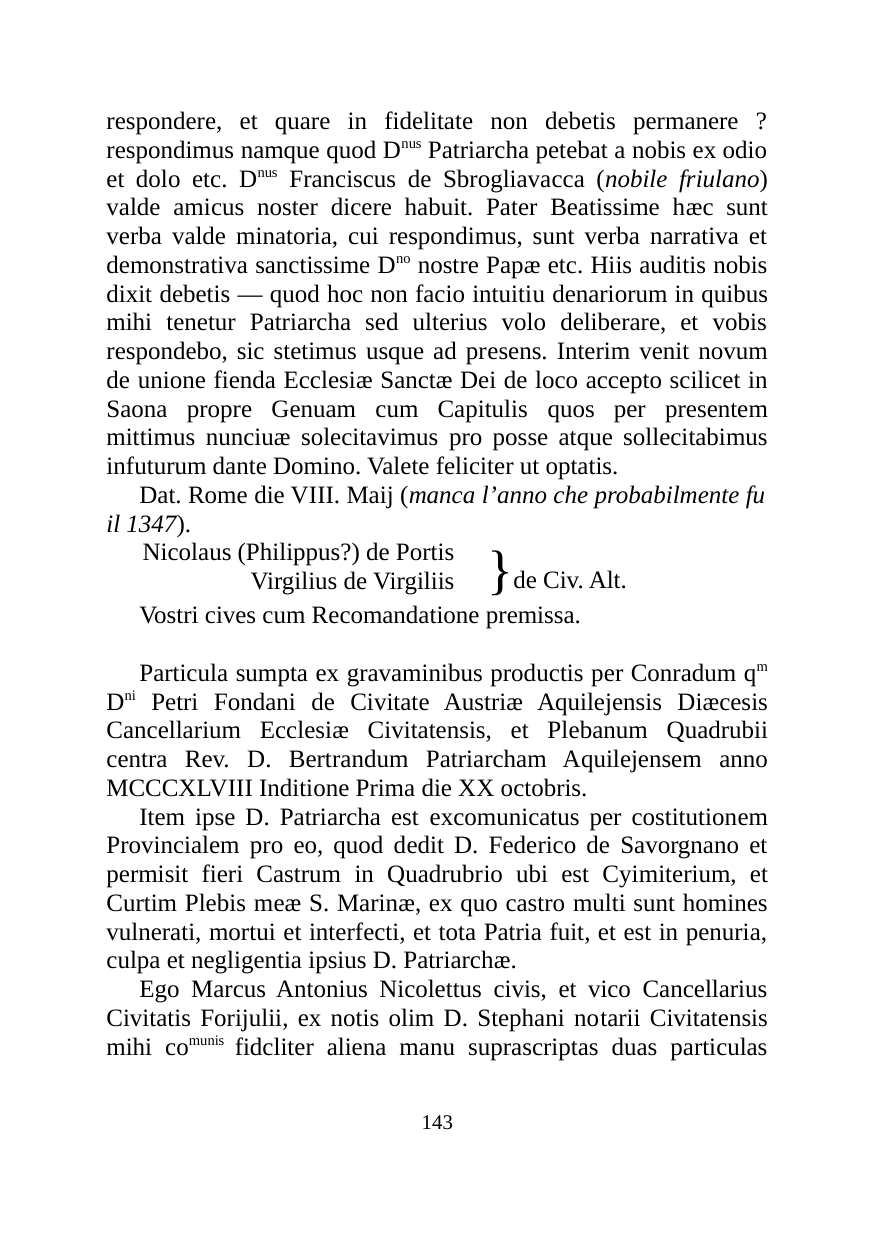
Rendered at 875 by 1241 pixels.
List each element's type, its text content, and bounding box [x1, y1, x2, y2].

table_header }de Civ. Alt. [454, 538, 768, 600]
text Ego Marcus Antonius Nicolettus civis, et vico Cancellarius Civitatis Forijulii, ex notis olim D. Stephani notarii Civitatensis mihi comunis fidcliter aliena manu suprascriptas duas particulas [106, 974, 768, 1061]
table_cell Virgilius de Virgiliis [106, 566, 454, 600]
table_header Nicolaus (Philippus?) de Portis [106, 538, 454, 566]
text Vostri cives cum Recomandatione premissa. [106, 600, 768, 628]
text Particula sumpta ex gravaminibus productis per Conradum qm Dni Petri Fondani de Civitate Austriæ Aquilejensis Diæcesis Cancellarium Ecclesiæ Civitatensis, et Plebanum Quadrubii centra Rev. D. Bertrandum Patriarcham Aquilejensem anno MCCCXLVIII Inditione Prima die XX octobris. [106, 658, 768, 802]
text Dat. Rome die VIII. Maij (manca l’anno che probabilmente fu il 1347). [106, 480, 768, 537]
text respondere, et quare in fidelitate non debetis permanere ? respondimus namque quod Dnus Patriarcha petebat a nobis ex odio et dolo etc. Dnus Franciscus de Sbrogliavacca (nobile friulano) valde amicus noster dicere habuit. Pater Beatissime hæc sunt verba valde minatoria, cui respondimus, sunt verba narrativa et demonstrativa sanctissime Dno nostre Papæ etc. Hiis auditis nobis dixit debetis — quod hoc non facio intuitiu denariorum in quibus mihi tenetur Patriarcha sed ulterius volo deliberare, et vobis respondebo, sic stetimus usque ad presens. Interim venit novum de unione fienda Ecclesiæ Sanctæ Dei de loco accepto scilicet in Saona propre Genuam cum Capitulis quos per presentem mittimus nunciuæ solecitavimus pro posse atque sollecitabimus infuturum dante Domino. Valete feliciter ut optatis. [106, 106, 768, 480]
text Item ipse D. Patriarcha est excomunicatus per costitutionem Provincialem pro eo, quod dedit D. Federico de Savorgnano et permisit fieri Castrum in Quadrubrio ubi est Cyimiterium, et Curtim Plebis meæ S. Marinæ, ex quo castro multi sunt homines vulnerati, mortui et interfecti, et tota Patria fuit, et est in penuria, culpa et negligentia ipsius D. Patriarchæ. [106, 802, 768, 974]
